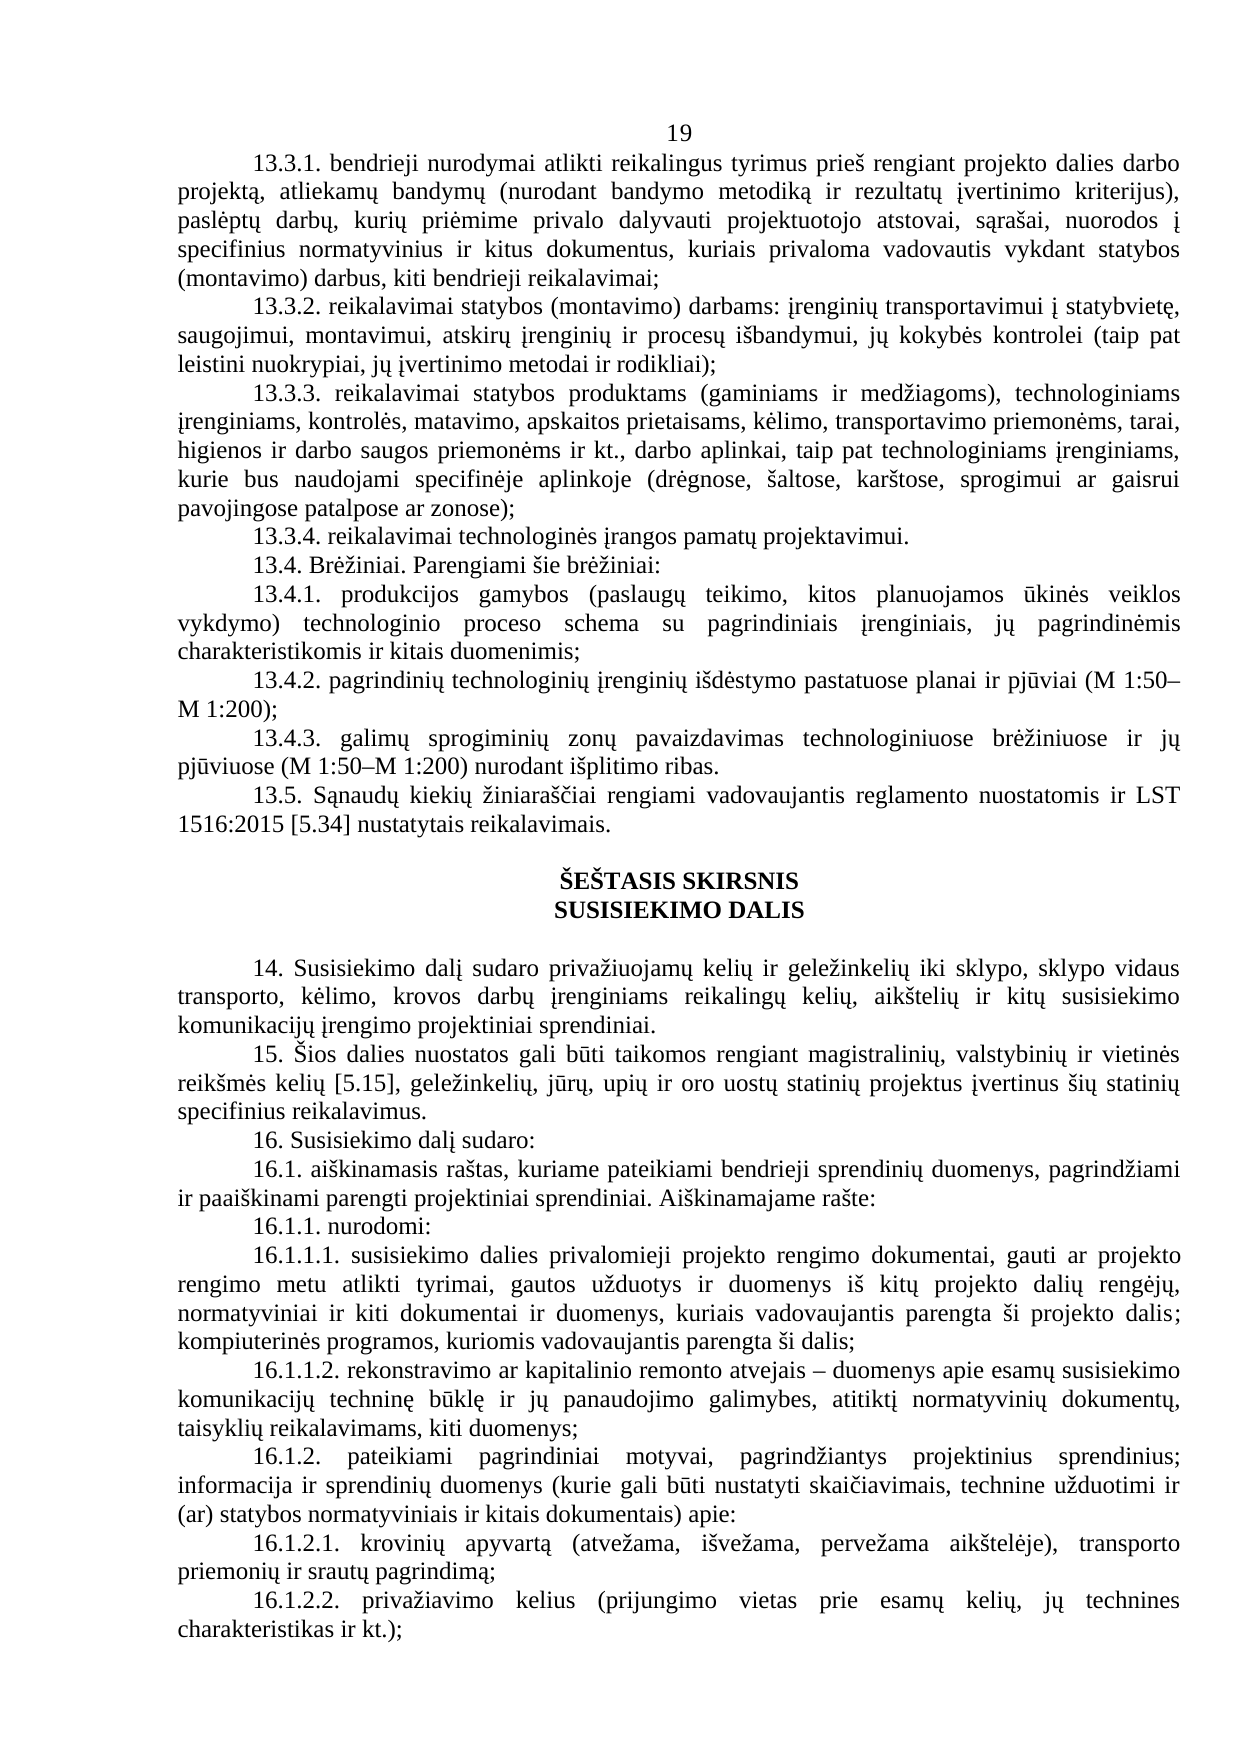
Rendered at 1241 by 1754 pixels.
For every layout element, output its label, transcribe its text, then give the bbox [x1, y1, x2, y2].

text 16.1.2. pateikiami pagrindiniai motyvai, pagrindžiantys projektinius sprendinius; informacija ir sprendinių duomenys (kurie gali būti nustatyti skaičiavimais, technine užduotimi ir (ar) statybos normatyviniais ir kitais dokumentais) apie: [177, 1441, 1181, 1528]
text 16.1. aiškinamasis raštas, kuriame pateikiami bendrieji sprendinių duomenys, pagrindžiami ir paaiškinami parengti projektiniai sprendiniai. Aiškinamajame rašte: [177, 1154, 1181, 1211]
text 13.4.3. galimų sprogiminių zonų pavaizdavimas technologiniuose brėžiniuose ir jų pjūviuose (M 1:50–M 1:200) nurodant išplitimo ribas. [177, 723, 1181, 780]
text 16.1.2.2. privažiavimo kelius (prijungimo vietas prie esamų kelių, jų technines charakteristikas ir kt.); [177, 1585, 1181, 1643]
text 16.1.2.1. krovinių apyvartą (atvežama, išvežama, pervežama aikštelėje), transporto priemonių ir srautų pagrindimą; [177, 1528, 1181, 1585]
text 13.5. Sąnaudų kiekių žiniaraščiai rengiami vadovaujantis reglamento nuostatomis ir LST 1516:2015 [5.34] nustatytais reikalavimais. [177, 780, 1181, 838]
text ŠEŠTASIS SKIRSNIS [177, 866, 1181, 895]
text 16. Susisiekimo dalį sudaro: [177, 1125, 1181, 1154]
text 16.1.1.2. rekonstravimo ar kapitalinio remonto atvejais – duomenys apie esamų susisiekimo komunikacijų techninę būklę ir jų panaudojimo galimybes, atitiktį normatyvinių dokumentų, taisyklių reikalavimams, kiti duomenys; [177, 1355, 1181, 1441]
text 13.4. Brėžiniai. Parengiami šie brėžiniai: [177, 550, 1181, 579]
text 13.3.2. reikalavimai statybos (montavimo) darbams: įrenginių transportavimui į statybvietę, saugojimui, montavimui, atskirų įrenginių ir procesų išbandymui, jų kokybės kontrolei (taip pat leistini nuokrypiai, jų įvertinimo metodai ir rodikliai); [177, 291, 1181, 378]
text 16.1.1.1. susisiekimo dalies privalomieji projekto rengimo dokumentai, gauti ar projekto rengimo metu atlikti tyrimai, gautos užduotys ir duomenys iš kitų projekto dalių rengėjų, normatyviniai ir kiti dokumentai ir duomenys, kuriais vadovaujantis parengta ši projekto dalis; kompiuterinės programos, kuriomis vadovaujantis parengta ši dalis; [177, 1240, 1181, 1355]
text 13.4.1. produkcijos gamybos (paslaugų teikimo, kitos planuojamos ūkinės veiklos vykdymo) technologinio proceso schema su pagrindiniais įrenginiais, jų pagrindinėmis charakteristikomis ir kitais duomenimis; [177, 579, 1181, 665]
text SUSISIEKIMO DALIS [177, 895, 1181, 924]
text 13.4.2. pagrindinių technologinių įrenginių išdėstymo pastatuose planai ir pjūviai (M 1:50–M 1:200); [177, 665, 1181, 723]
text 13.3.3. reikalavimai statybos produktams (gaminiams ir medžiagoms), technologiniams įrenginiams, kontrolės, matavimo, apskaitos prietaisams, kėlimo, transportavimo priemonėms, tarai, higienos ir darbo saugos priemonėms ir kt., darbo aplinkai, taip pat technologiniams įrenginiams, kurie bus naudojami specifinėje aplinkoje (drėgnose, šaltose, karštose, sprogimui ar gaisrui pavojingose patalpose ar zonose); [177, 378, 1181, 521]
text 13.3.4. reikalavimai technologinės įrangos pamatų projektavimui. [177, 521, 1181, 550]
text 13.3.1. bendrieji nurodymai atlikti reikalingus tyrimus prieš rengiant projekto dalies darbo projektą, atliekamų bandymų (nurodant bandymo metodiką ir rezultatų įvertinimo kriterijus), paslėptų darbų, kurių priėmime privalo dalyvauti projektuotojo atstovai, sąrašai, nuorodos į specifinius normatyvinius ir kitus dokumentus, kuriais privaloma vadovautis vykdant statybos (montavimo) darbus, kiti bendrieji reikalavimai; [177, 148, 1181, 291]
text 14. Susisiekimo dalį sudaro privažiuojamų kelių ir geležinkelių iki sklypo, sklypo vidaus transporto, kėlimo, krovos darbų įrenginiams reikalingų kelių, aikštelių ir kitų susisiekimo komunikacijų įrengimo projektiniai sprendiniai. [177, 953, 1181, 1039]
text 15. Šios dalies nuostatos gali būti taikomos rengiant magistralinių, valstybinių ir vietinės reikšmės kelių [5.15], geležinkelių, jūrų, upių ir oro uostų statinių projektus įvertinus šių statinių specifinius reikalavimus. [177, 1039, 1181, 1125]
text 16.1.1. nurodomi: [177, 1211, 1181, 1240]
